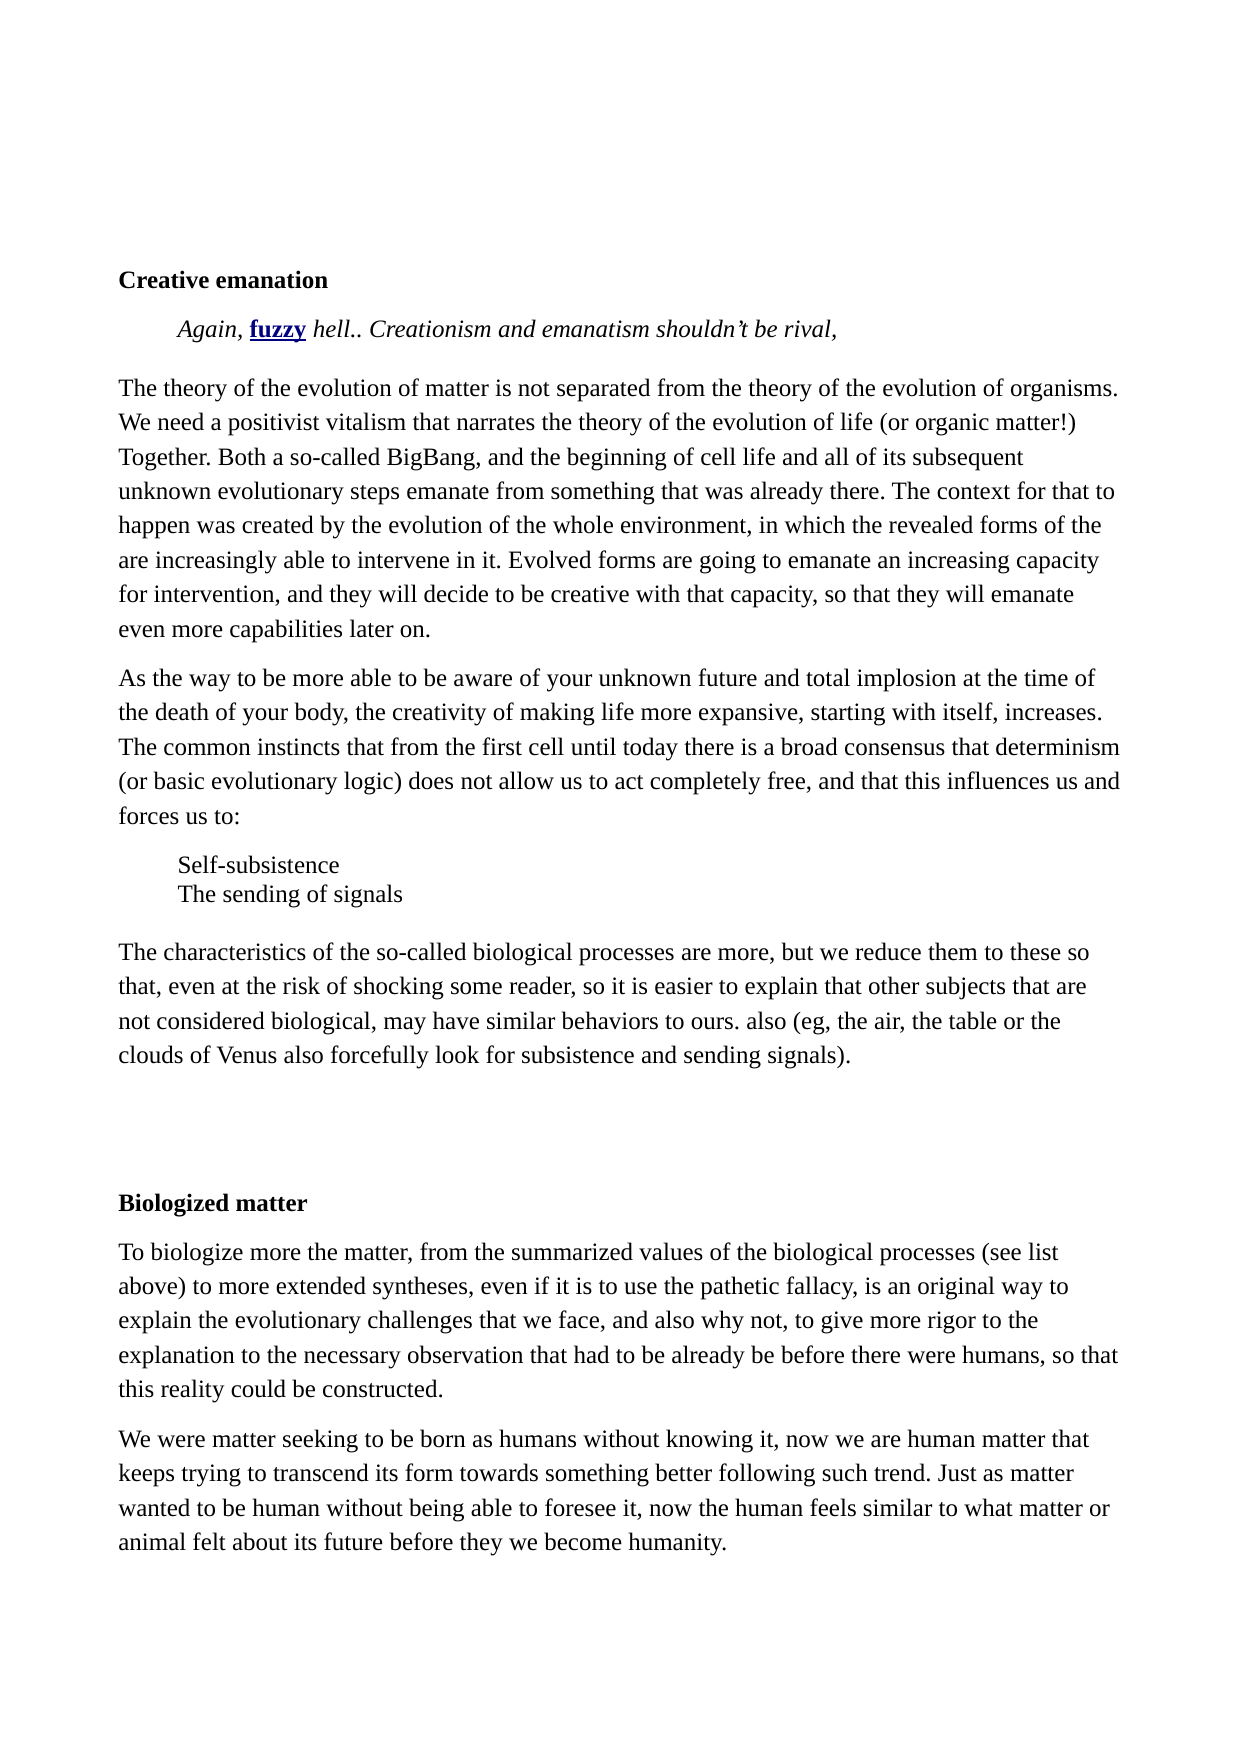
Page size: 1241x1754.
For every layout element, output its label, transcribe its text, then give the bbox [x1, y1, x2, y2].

text As the way to be more able to be aware of your unknown future and total implosion at the time of the death of your body, the creativity of making life more expansive, starting with itself, increases. The common instincts that from the first cell until today there is a broad consensus that determinism (or basic evolutionary logic) does not allow us to act completely free, and that this influences us and forces us to: [118, 663, 1122, 830]
text Again, fuzzy hell.. Creationism and emanatism shouldn’t be rival, [177, 314, 1063, 343]
text To biologize more the matter, from the summarized values of the biological processes (see list above) to more extended syntheses, even if it is to use the pathetic fallacy, is an original way to explain the evolutionary challenges that we face, and also why not, to give more rigor to the explanation to the necessary observation that had to be already be before there were humans, so that this reality could be constructed. [118, 1237, 1122, 1403]
text Biologized matter [118, 1188, 1122, 1216]
text We were matter seeking to be born as humans without knowing it, now we are human matter that keeps trying to transcend its form towards something better following such trend. Just as matter wanted to be human without being able to foresee it, now the human feels similar to what matter or animal felt about its future before they we become humanity. [118, 1424, 1122, 1556]
text The characteristics of the so-called biological processes are more, but we reduce them to these so that, even at the risk of shocking some reader, so it is easier to explain that other subjects that are not considered biological, may have similar behaviors to ours. also (eg, the air, the table or the clouds of Venus also forcefully look for subsistence and sending signals). [118, 937, 1122, 1069]
text Creative emanation [118, 265, 1122, 294]
text The theory of the evolution of matter is not separated from the theory of the evolution of organisms. We need a positivist vitalism that narrates the theory of the evolution of life (or organic matter!) Together. Both a so-called BigBang, and the beginning of cell life and all of its subsequent unknown evolutionary steps emanate from something that was already there. The context for that to happen was created by the evolution of the whole environment, in which the revealed forms of the are increasingly able to intervene in it. Evolved forms are going to emanate an increasing capacity for intervention, and they will decide to be creative with that capacity, so that they will emanate even more capabilities later on. [118, 373, 1122, 643]
text Self-subsistence The sending of signals [177, 850, 1063, 907]
